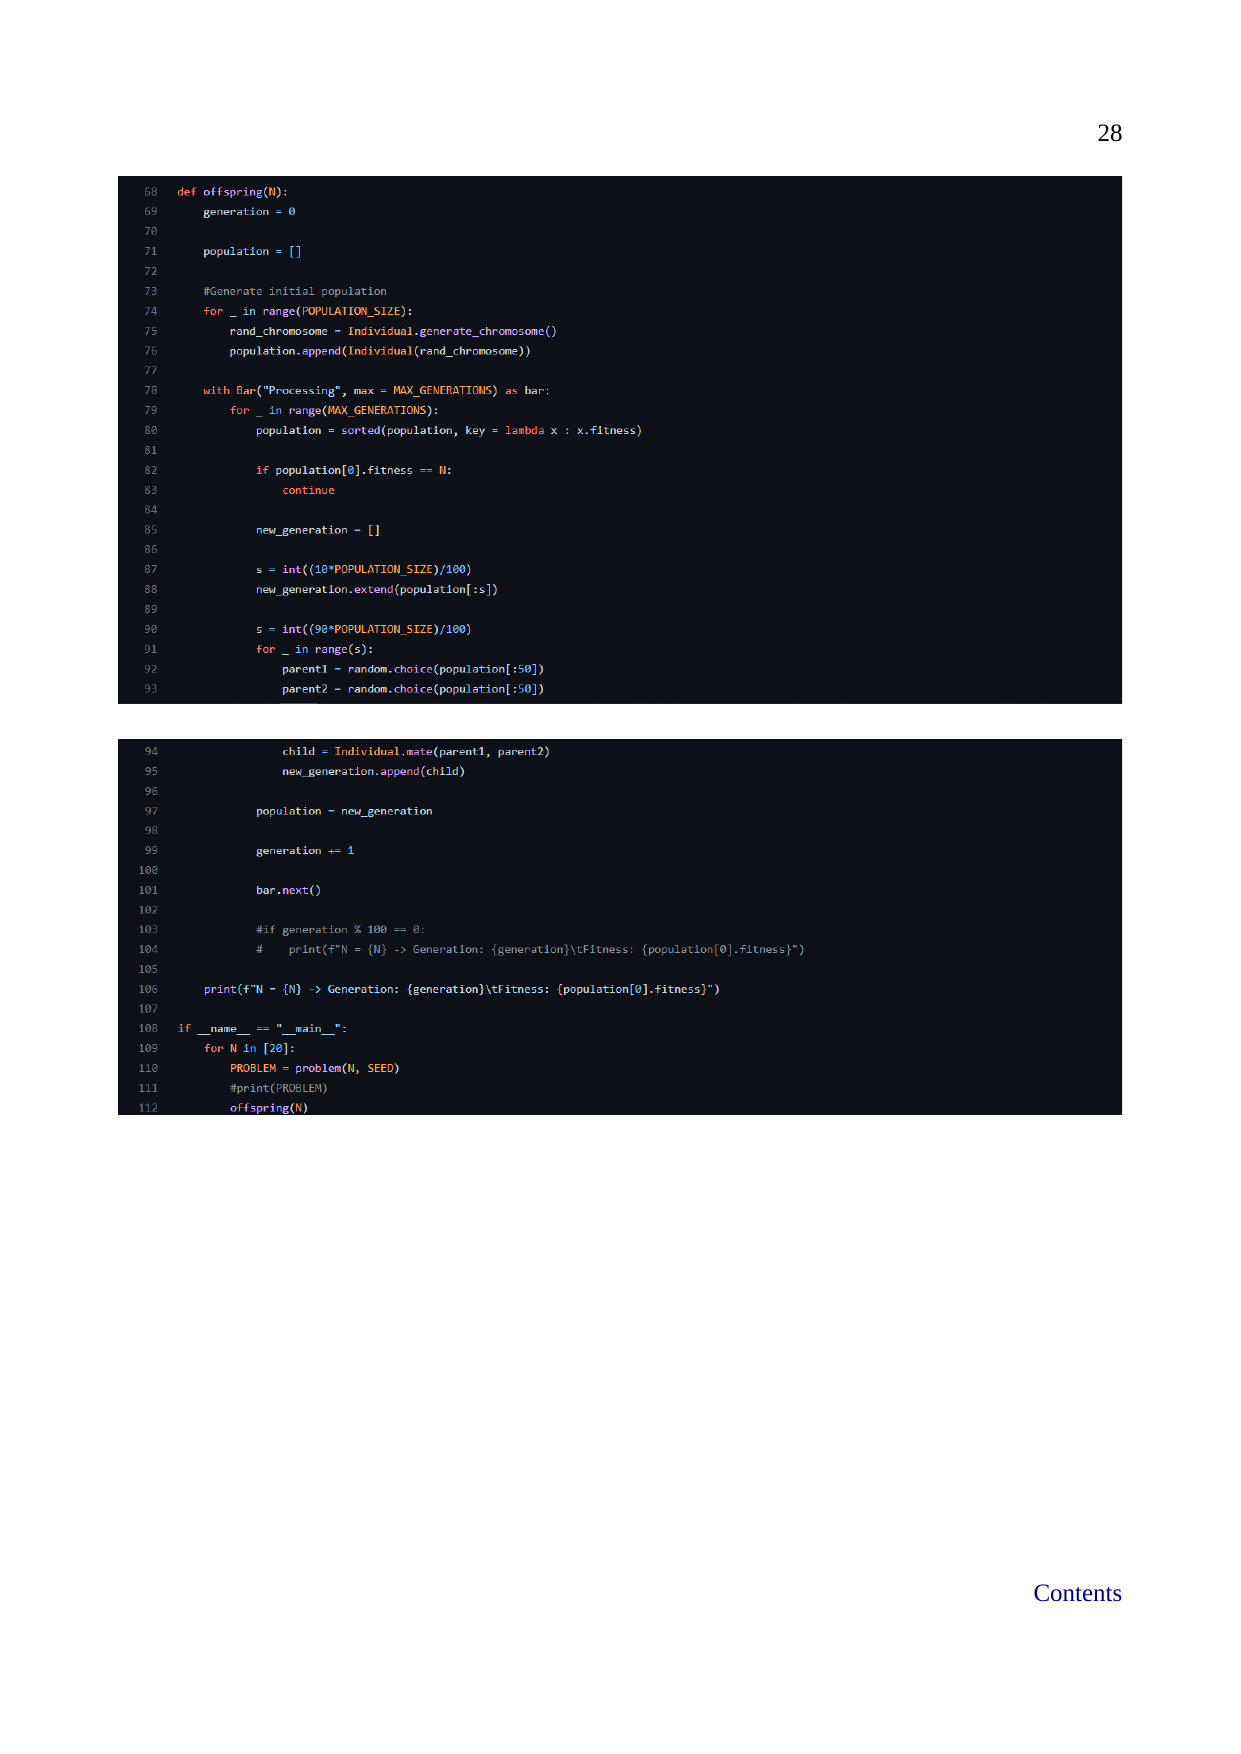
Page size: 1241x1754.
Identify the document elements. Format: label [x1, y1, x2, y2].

picture [118, 176, 1123, 704]
picture [118, 739, 1123, 1115]
